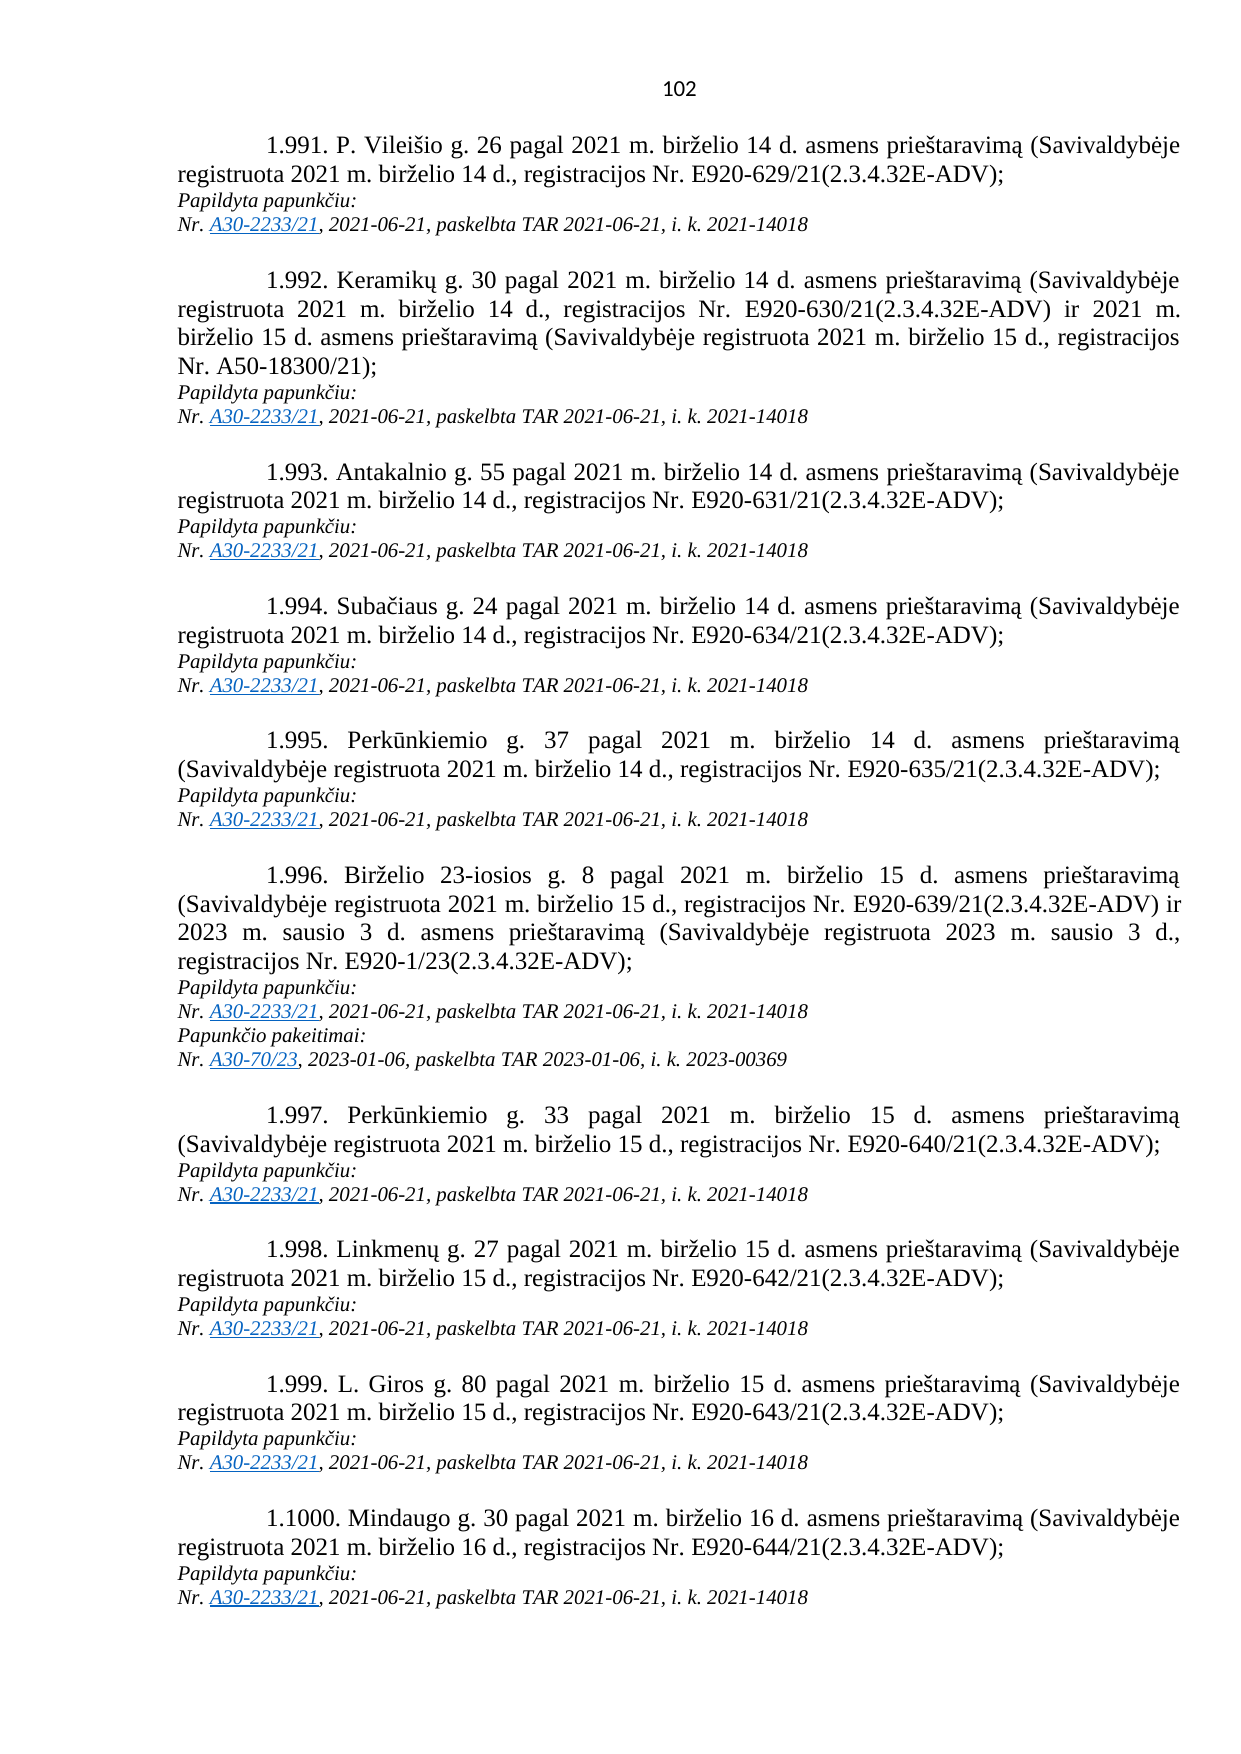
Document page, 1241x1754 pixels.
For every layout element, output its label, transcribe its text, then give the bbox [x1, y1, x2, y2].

text Papildyta papunkčiu: [177, 1157, 1181, 1182]
text Papildyta papunkčiu: [177, 1426, 1181, 1450]
text 1.1000. Mindaugo g. 30 pagal 2021 m. birželio 16 d. asmens prieštaravimą (Savivaldybėje registruota 2021 m. birželio 16 d., registracijos Nr. E920-644/21(2.3.4.32E-ADV); [177, 1503, 1181, 1561]
text Papildyta papunkčiu: [177, 1292, 1181, 1316]
text 1.998. Linkmenų g. 27 pagal 2021 m. birželio 15 d. asmens prieštaravimą (Savivaldybėje registruota 2021 m. birželio 15 d., registracijos Nr. E920-642/21(2.3.4.32E-ADV); [177, 1234, 1181, 1292]
text 1.996. Birželio 23-iosios g. 8 pagal 2021 m. birželio 15 d. asmens prieštaravimą (Savivaldybėje registruota 2021 m. birželio 15 d., registracijos Nr. E920-639/21(2.3.4.32E-ADV) ir 2023 m. sausio 3 d. asmens prieštaravimą (Savivaldybėje registruota 2023 m. sausio 3 d., registracijos Nr. E920-1/23(2.3.4.32E-ADV); [177, 860, 1181, 975]
text 1.995. Perkūnkiemio g. 37 pagal 2021 m. birželio 14 d. asmens prieštaravimą (Savivaldybėje registruota 2021 m. birželio 14 d., registracijos Nr. E920-635/21(2.3.4.32E-ADV); [177, 726, 1181, 783]
text 1.992. Keramikų g. 30 pagal 2021 m. birželio 14 d. asmens prieštaravimą (Savivaldybėje registruota 2021 m. birželio 14 d., registracijos Nr. E920-630/21(2.3.4.32E-ADV) ir 2021 m. birželio 15 d. asmens prieštaravimą (Savivaldybėje registruota 2021 m. birželio 15 d., registracijos Nr. A50-18300/21); [177, 265, 1181, 380]
text Nr. A30-2233/21, 2021-06-21, paskelbta TAR 2021-06-21, i. k. 2021-14018 [177, 538, 1181, 562]
text Nr. A30-70/23, 2023-01-06, paskelbta TAR 2023-01-06, i. k. 2023-00369 [177, 1047, 1181, 1071]
text Papildyta papunkčiu: [177, 188, 1181, 212]
text Nr. A30-2233/21, 2021-06-21, paskelbta TAR 2021-06-21, i. k. 2021-14018 [177, 1316, 1181, 1340]
text Papildyta papunkčiu: [177, 514, 1181, 538]
text Papunkčio pakeitimai: [177, 1023, 1181, 1047]
text 1.999. L. Giros g. 80 pagal 2021 m. birželio 15 d. asmens prieštaravimą (Savivaldybėje registruota 2021 m. birželio 15 d., registracijos Nr. E920-643/21(2.3.4.32E-ADV); [177, 1369, 1181, 1426]
text Nr. A30-2233/21, 2021-06-21, paskelbta TAR 2021-06-21, i. k. 2021-14018 [177, 212, 1181, 236]
text Nr. A30-2233/21, 2021-06-21, paskelbta TAR 2021-06-21, i. k. 2021-14018 [177, 673, 1181, 697]
text Nr. A30-2233/21, 2021-06-21, paskelbta TAR 2021-06-21, i. k. 2021-14018 [177, 1585, 1181, 1609]
text 1.991. P. Vileišio g. 26 pagal 2021 m. birželio 14 d. asmens prieštaravimą (Savivaldybėje registruota 2021 m. birželio 14 d., registracijos Nr. E920-629/21(2.3.4.32E-ADV); [177, 131, 1181, 188]
text Nr. A30-2233/21, 2021-06-21, paskelbta TAR 2021-06-21, i. k. 2021-14018 [177, 1182, 1181, 1206]
text Nr. A30-2233/21, 2021-06-21, paskelbta TAR 2021-06-21, i. k. 2021-14018 [177, 807, 1181, 831]
text Nr. A30-2233/21, 2021-06-21, paskelbta TAR 2021-06-21, i. k. 2021-14018 [177, 404, 1181, 428]
text Papildyta papunkčiu: [177, 649, 1181, 673]
text Nr. A30-2233/21, 2021-06-21, paskelbta TAR 2021-06-21, i. k. 2021-14018 [177, 999, 1181, 1023]
text Papildyta papunkčiu: [177, 975, 1181, 999]
text Papildyta papunkčiu: [177, 380, 1181, 404]
text Nr. A30-2233/21, 2021-06-21, paskelbta TAR 2021-06-21, i. k. 2021-14018 [177, 1450, 1181, 1474]
text Papildyta papunkčiu: [177, 1561, 1181, 1585]
text 1.993. Antakalnio g. 55 pagal 2021 m. birželio 14 d. asmens prieštaravimą (Savivaldybėje registruota 2021 m. birželio 14 d., registracijos Nr. E920-631/21(2.3.4.32E-ADV); [177, 457, 1181, 514]
text 1.997. Perkūnkiemio g. 33 pagal 2021 m. birželio 15 d. asmens prieštaravimą (Savivaldybėje registruota 2021 m. birželio 15 d., registracijos Nr. E920-640/21(2.3.4.32E-ADV); [177, 1100, 1181, 1157]
text 1.994. Subačiaus g. 24 pagal 2021 m. birželio 14 d. asmens prieštaravimą (Savivaldybėje registruota 2021 m. birželio 14 d., registracijos Nr. E920-634/21(2.3.4.32E-ADV); [177, 591, 1181, 649]
text Papildyta papunkčiu: [177, 783, 1181, 807]
